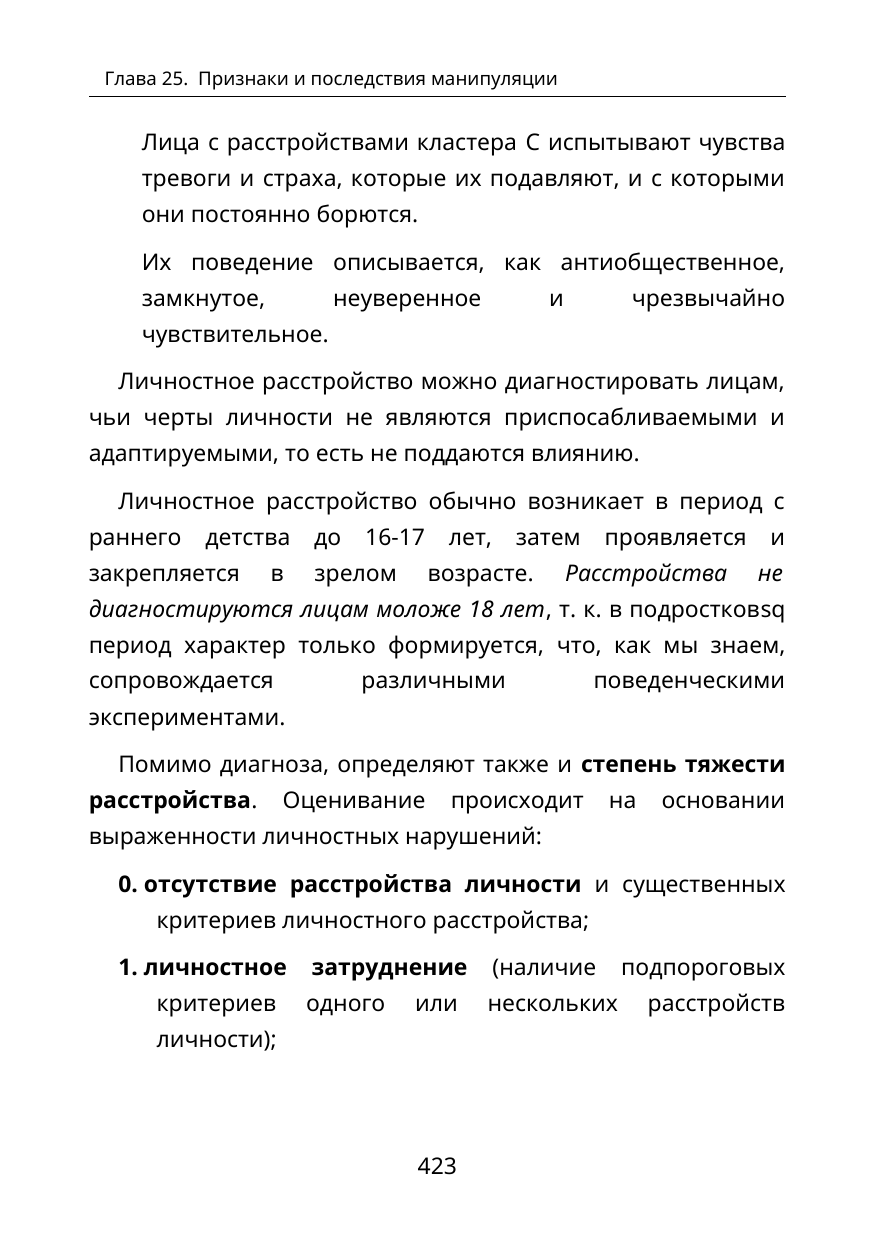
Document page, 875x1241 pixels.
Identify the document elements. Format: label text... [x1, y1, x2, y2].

text Личностное расстройство обычно возникает в период с раннего детства до 16-17 лет, затем проявляется и закрепляется в зрелом возрасте. Расстройства не диагностируются лицам моложе 18 лет, т. к. в подростковsq период характер только формируется, что, как мы знаем, сопровождается различными поведенческими экспериментами. [88, 485, 786, 732]
list Их поведение описывается, как антиобщественное, замкнутое, неуверенное и чрезвычайно чувствительное. [124, 246, 786, 349]
text Помимо диагноза, определяют также и степень тяжести расстройства. Оценивание происходит на основании выраженности личностных нарушений: [88, 748, 786, 851]
text Личностное расстройство можно диагностировать лицам, чьи черты личности не являются приспосабливаемыми и адаптируемыми, то есть не поддаются влиянию. [88, 365, 786, 468]
list отсутствие расстройства личности и существенных критериев личностного расстройства; [118, 868, 786, 935]
list Лица с расстройствами кластера C испытывают чувства тревоги и страха, которые их подавляют, и с которыми они постоянно борются. [124, 126, 786, 229]
list личностное затруднение (наличие подпороговых критериев одного или нескольких расстройств личности); [118, 951, 786, 1054]
